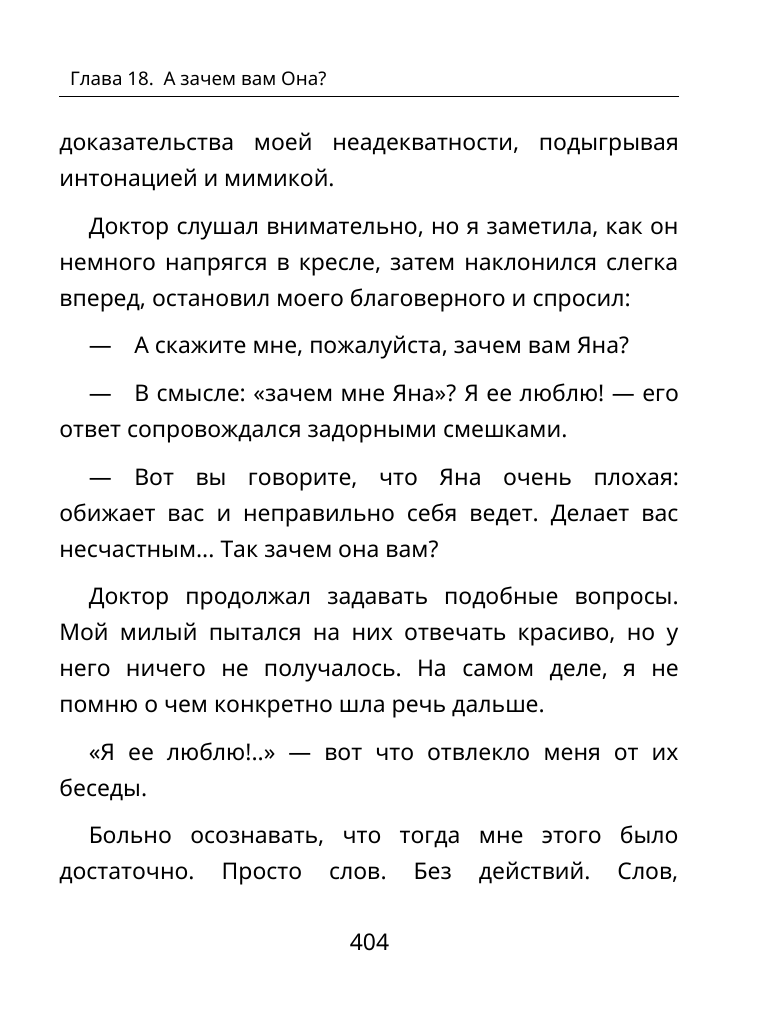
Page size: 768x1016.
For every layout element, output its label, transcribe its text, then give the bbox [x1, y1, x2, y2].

text Больно осознавать, что тогда мне этого было достаточно. Просто слов. Без действий. Слов, [59, 819, 679, 887]
list А скажите мне, пожалуйста, зачем вам Яна? [59, 329, 679, 361]
text Доктор продолжал задавать подобные вопросы. Мой милый пытался на них отвечать красиво, но у него ничего не получалось. На самом деле, я не помню о чем конкретно шла речь дальше. [59, 580, 679, 719]
list Вот вы говорите, что Яна очень плохая: обижает вас и неправильно себя ведет. Делает вас несчастным... Так зачем она вам? [59, 461, 679, 564]
text Доктор слушал внимательно, но я заметила, как он немного напрягся в кресле, затем наклонился слегка вперед, остановил моего благоверного и спросил: [59, 210, 679, 313]
text «Я ее люблю!..» — вот что отвлекло меня от их беседы. [59, 736, 679, 803]
text доказательства моей неадекватности, подыгрывая интонацией и мимикой. [59, 126, 679, 193]
list В смысле: «зачем мне Яна»? Я ее люблю! — его ответ сопровождался задорными смешками. [59, 377, 679, 444]
